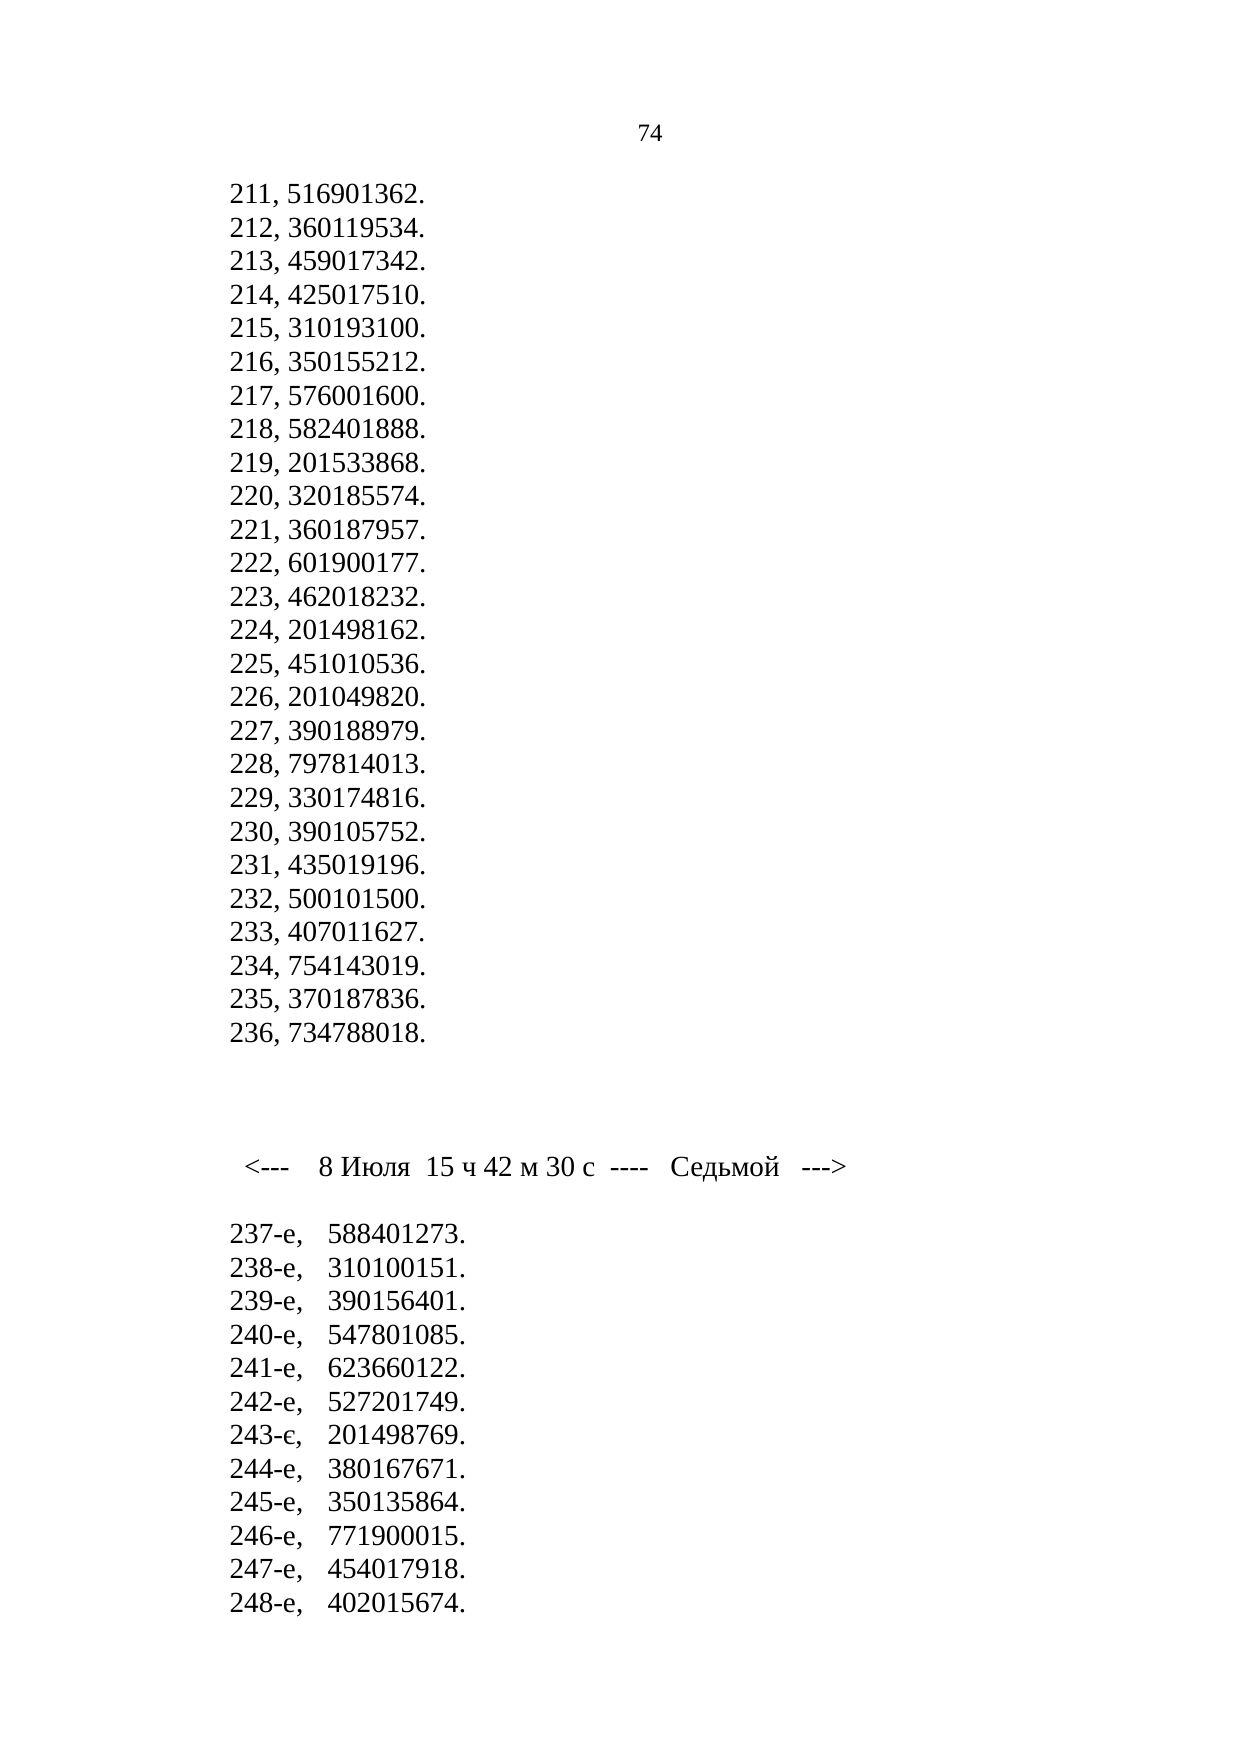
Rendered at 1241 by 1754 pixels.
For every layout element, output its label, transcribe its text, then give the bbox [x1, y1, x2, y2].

text 215, 310193100. [177, 311, 1122, 344]
text 225, 451010536. [177, 646, 1122, 679]
text 236, 734788018. [177, 1015, 1122, 1048]
text 240-е, 547801085. [177, 1317, 1122, 1350]
text 213, 459017342. [177, 243, 1122, 277]
text 223, 462018232. [177, 579, 1122, 612]
text 216, 350155212. [177, 344, 1122, 378]
text <--- 8 Июля 15 ч 42 м 30 с ---- Седьмой ---> [177, 1149, 1122, 1183]
text 227, 390188979. [177, 713, 1122, 747]
text 217, 576001600. [177, 378, 1122, 411]
text 241-е, 623660122. [177, 1350, 1122, 1384]
text 219, 201533868. [177, 445, 1122, 478]
text 235, 370187836. [177, 981, 1122, 1015]
text 234, 754143019. [177, 948, 1122, 981]
text 226, 201049820. [177, 679, 1122, 713]
text 222, 601900177. [177, 545, 1122, 579]
text 228, 797814013. [177, 747, 1122, 780]
text 214, 425017510. [177, 277, 1122, 311]
text 232, 500101500. [177, 881, 1122, 914]
text 242-е, 527201749. [177, 1384, 1122, 1417]
text 244-е, 380167671. [177, 1451, 1122, 1484]
text 230, 390105752. [177, 814, 1122, 847]
text 221, 360187957. [177, 512, 1122, 545]
text 231, 435019196. [177, 847, 1122, 881]
text 245-е, 350135864. [177, 1484, 1122, 1518]
text 246-е, 771900015. [177, 1518, 1122, 1552]
text 239-е, 390156401. [177, 1283, 1122, 1317]
text 238-е, 310100151. [177, 1250, 1122, 1283]
text 248-е, 402015674. [177, 1585, 1122, 1619]
text 247-е, 454017918. [177, 1552, 1122, 1585]
text 212, 360119534. [177, 210, 1122, 243]
text 211, 516901362. [177, 176, 1122, 210]
text 224, 201498162. [177, 612, 1122, 646]
text 237-е, 588401273. [177, 1216, 1122, 1250]
text 233, 407011627. [177, 914, 1122, 948]
text 229, 330174816. [177, 780, 1122, 814]
text 243-є, 201498769. [177, 1417, 1122, 1451]
text 220, 320185574. [177, 478, 1122, 512]
text 218, 582401888. [177, 411, 1122, 445]
